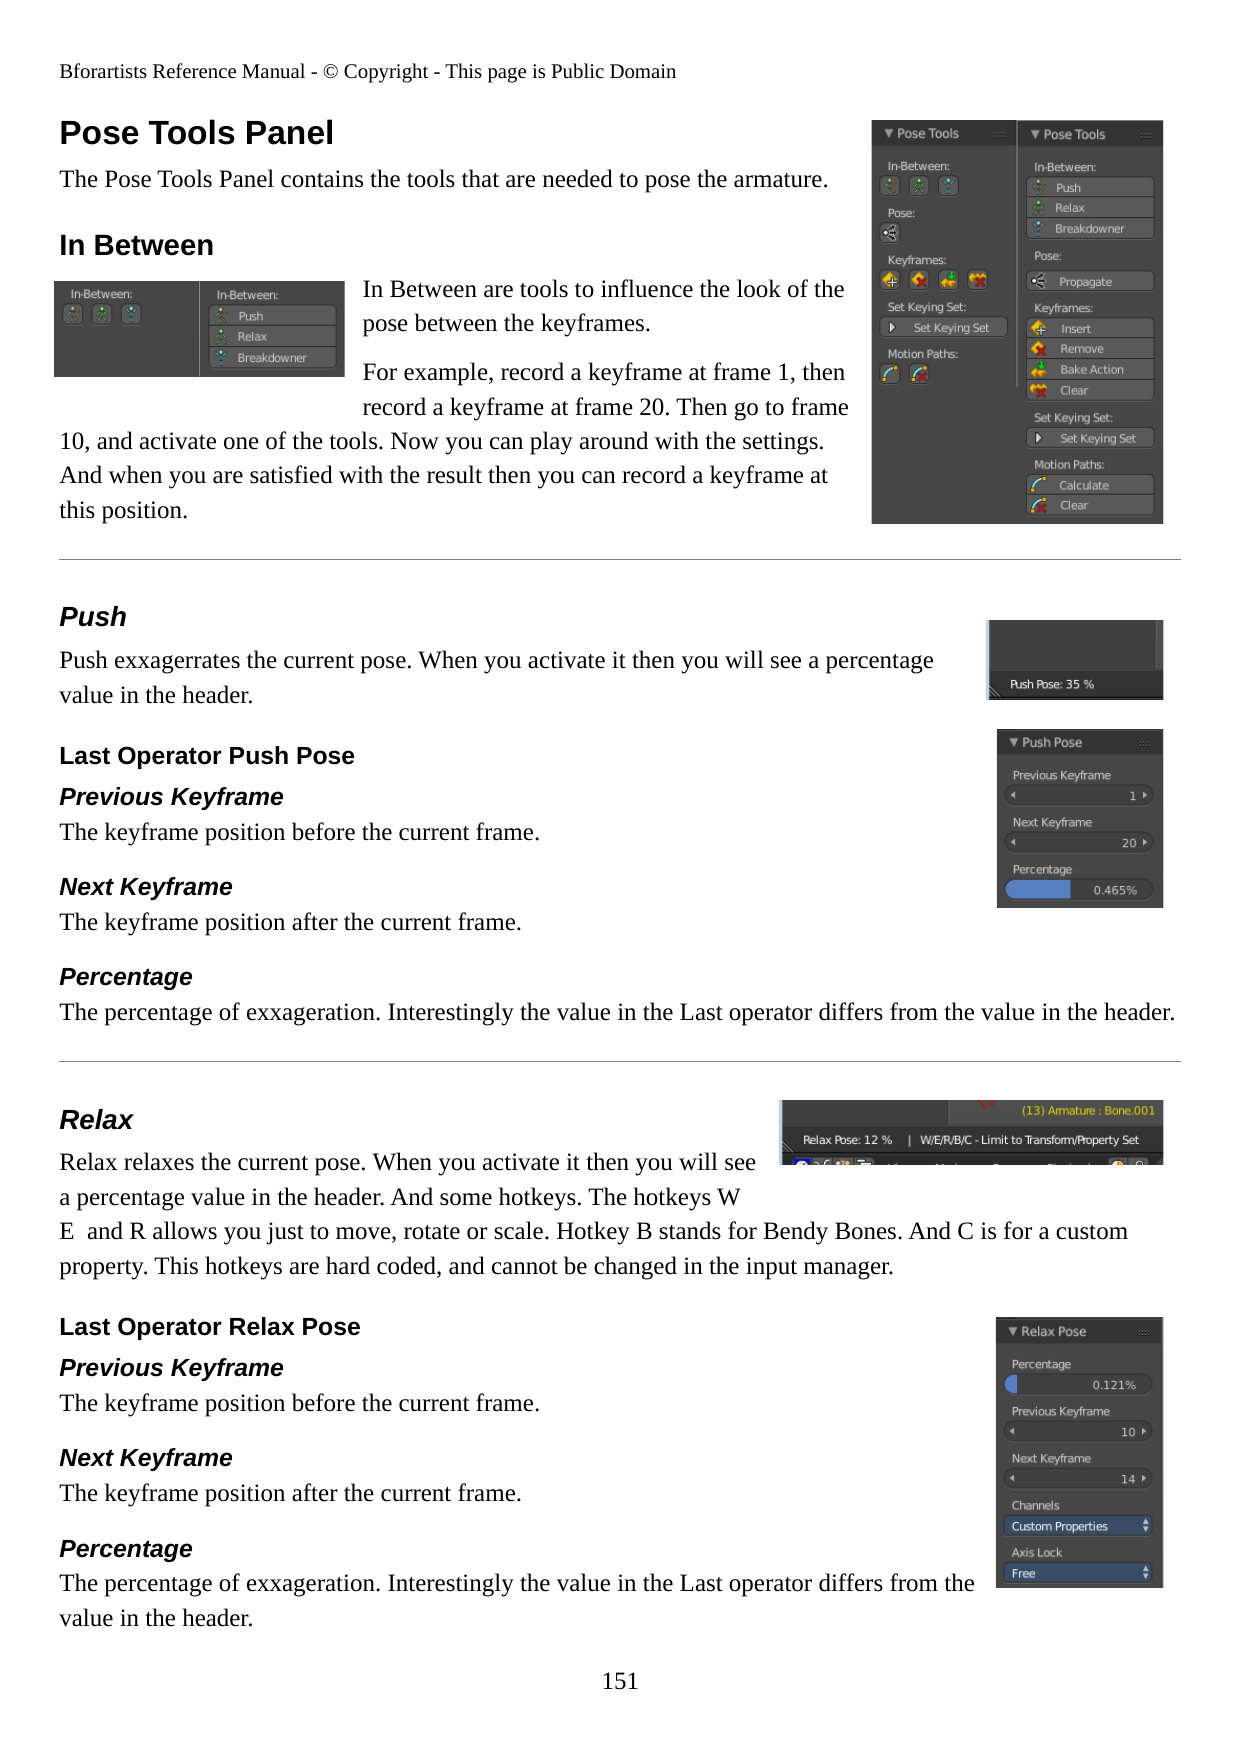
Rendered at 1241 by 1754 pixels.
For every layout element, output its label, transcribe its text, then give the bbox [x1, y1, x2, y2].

text The percentage of exxageration. Interestingly the value in the Last operator differs from the value in the header. [59, 1568, 1181, 1632]
picture [54, 281, 345, 377]
text The percentage of exxageration. Interestingly the value in the Last operator differs from the value in the header. [59, 997, 1181, 1026]
subtitle Percentage [59, 1534, 995, 1562]
subtitle Push [59, 601, 1181, 633]
subtitle Last Operator Push Pose [59, 741, 996, 770]
text Relax relaxes the current pose. When you activate it then you will see a percentage value in the header. And some hotkeys. The hotkeys W E and R allows you just to move, rotate or scale. Hotkey B stands for Bendy Bones. And C is for a custom property. This hotkeys are hard coded, and cannot be changed in the input manager. [59, 1147, 1181, 1279]
subtitle [1164, 1353, 1181, 1382]
subtitle Previous Keyframe [59, 1353, 995, 1382]
subtitle Relax [59, 1103, 778, 1135]
text Push exxagerrates the current pose. When you activate it then you will see a percentage value in the header. [59, 645, 1181, 708]
text The Pose Tools Panel contains the tools that are needed to pose the armature. [59, 164, 871, 192]
subtitle [1164, 741, 1181, 770]
picture [985, 620, 1164, 700]
picture [778, 1100, 1164, 1165]
picture [871, 120, 1164, 524]
subtitle Next Keyframe [59, 1443, 995, 1472]
subtitle Pose Tools Panel [59, 113, 1181, 151]
text The keyframe position before the current frame. [59, 817, 996, 846]
text In Between are tools to influence the look of the pose between the keyframes. [59, 274, 871, 337]
subtitle In Between [59, 227, 871, 261]
text The keyframe position after the current frame. [59, 907, 1181, 936]
text The keyframe position after the current frame. [59, 1478, 995, 1507]
text The keyframe position before the current frame. [59, 1388, 995, 1417]
picture [996, 729, 1164, 908]
subtitle [1164, 782, 1181, 811]
subtitle Next Keyframe [59, 872, 996, 901]
subtitle [1164, 872, 1181, 901]
subtitle [1164, 1534, 1181, 1562]
subtitle [1164, 227, 1181, 261]
subtitle Last Operator Relax Pose [59, 1312, 1181, 1341]
picture [995, 1317, 1164, 1588]
subtitle [1164, 1443, 1181, 1472]
subtitle Previous Keyframe [59, 782, 996, 811]
subtitle Percentage [59, 962, 1181, 991]
subtitle [1164, 1103, 1181, 1135]
text For example, record a keyframe at frame 1, then record a keyframe at frame 20. Then go to frame 10, and activate one of the tools. Now you can play around with the settings. And when you are satisfied with the result then you can record a keyframe at this position. [59, 357, 871, 524]
